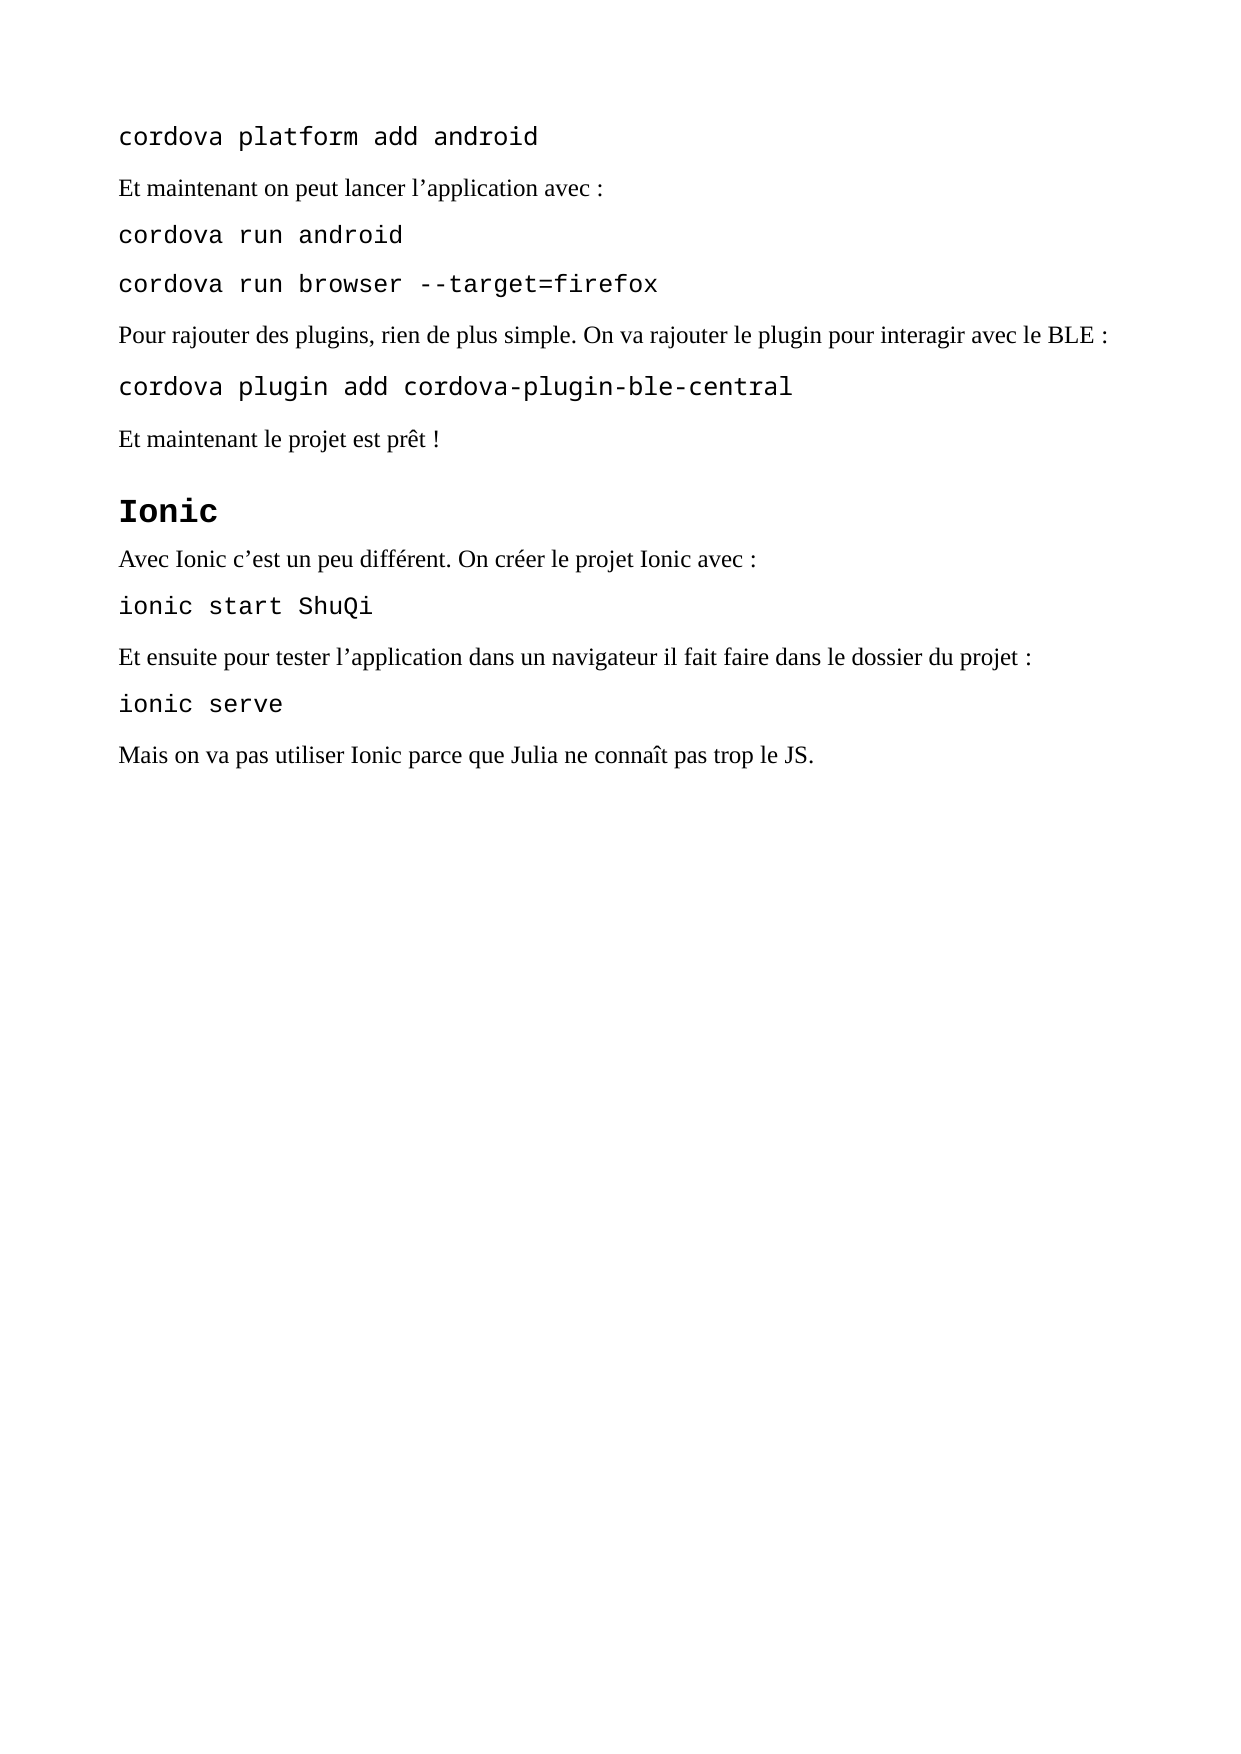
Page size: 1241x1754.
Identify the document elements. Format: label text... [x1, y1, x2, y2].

subtitle Ionic [118, 494, 1122, 532]
text cordova run android [118, 223, 1122, 251]
text Pour rajouter des plugins, rien de plus simple. On va rajouter le plugin pour interagir avec le BLE : [118, 320, 1122, 348]
text Mais on va pas utiliser Ionic parce que Julia ne connaît pas trop le JS. [118, 740, 1122, 768]
text cordova platform add android [118, 118, 1122, 152]
text Et maintenant le projet est prêt ! [118, 424, 1122, 453]
text Et maintenant on peut lancer l’application avec : [118, 173, 1122, 202]
text ionic serve [118, 691, 1122, 719]
text cordova plugin add cordova-plugin-ble-central [118, 369, 1122, 403]
text cordova run browser --target=firefox [118, 271, 1122, 299]
text Et ensuite pour tester l’application dans un navigateur il fait faire dans le dossier du projet : [118, 642, 1122, 671]
text Avec Ionic c’est un peu différent. On créer le projet Ionic avec : [118, 544, 1122, 573]
text ionic start ShuQi [118, 594, 1122, 622]
